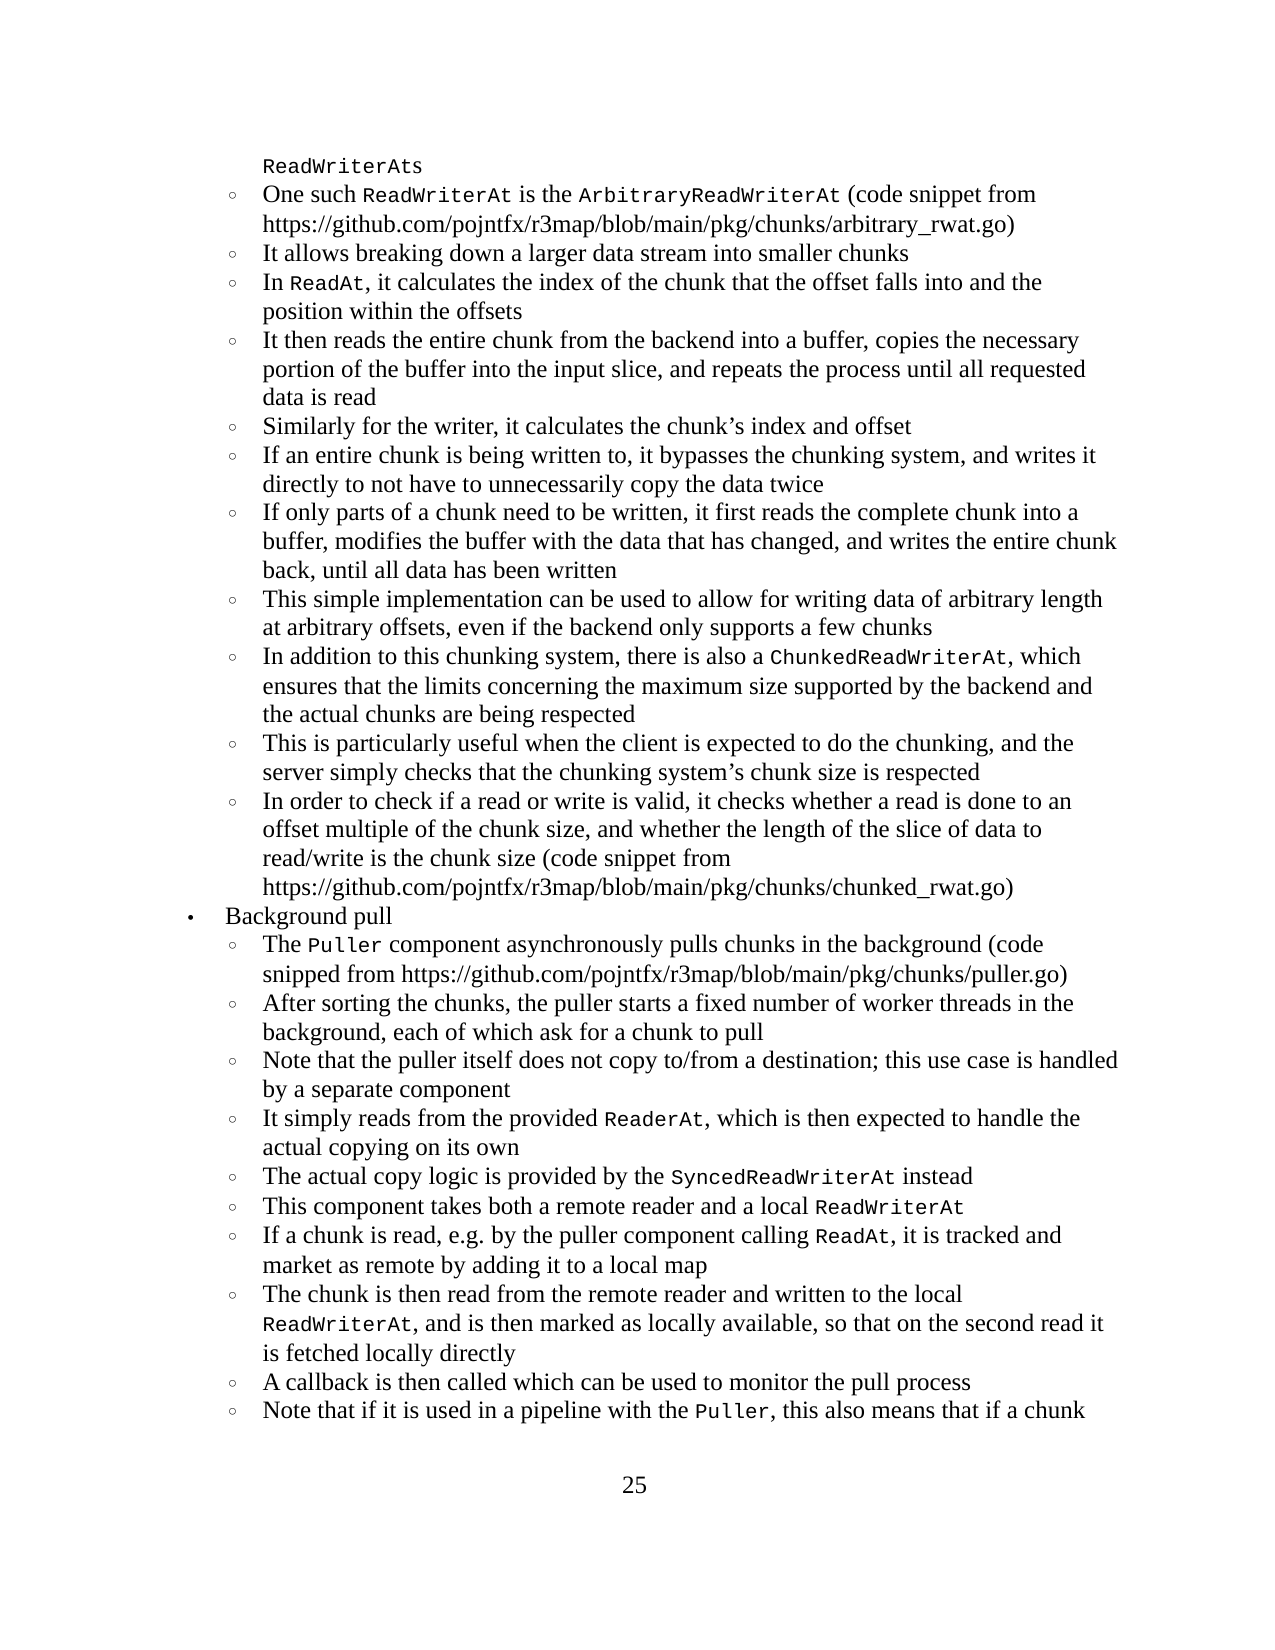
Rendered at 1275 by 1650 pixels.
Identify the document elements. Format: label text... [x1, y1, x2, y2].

list If only parts of a chunk need to be written, it first reads the complete chunk into a buffer, modifies the buffer with the data that has changed, and writes the entire chunk back, until all data has been written [225, 497, 1125, 584]
list In addition to this chunking system, there is also a ChunkedReadWriterAt, which ensures that the limits concerning the maximum size supported by the backend and the actual chunks are being respected [225, 641, 1125, 728]
list It allows breaking down a larger data stream into smaller chunks [225, 238, 1125, 267]
list This component takes both a remote reader and a local ReadWriterAt [225, 1191, 1125, 1220]
list Similarly for the writer, it calculates the chunk’s index and offset [225, 411, 1125, 440]
list Note that the puller itself does not copy to/from a destination; this use case is handled by a separate component [225, 1045, 1125, 1103]
list If an entire chunk is being written to, it bypasses the chunking system, and writes it directly to not have to unnecessarily copy the data twice [225, 440, 1125, 497]
list One such ReadWriterAt is the ArbitraryReadWriterAt (code snippet from https://github.com/pojntfx/r3map/blob/main/pkg/chunks/arbitrary_rwat.go) [225, 179, 1125, 238]
list After sorting the chunks, the puller starts a fixed number of worker threads in the background, each of which ask for a chunk to pull [225, 988, 1125, 1045]
list Background pull [187, 901, 1125, 929]
list Note that if it is used in a pipeline with the Puller, this also means that if a chunk [225, 1395, 1125, 1425]
list The actual copy logic is provided by the SyncedReadWriterAt instead [225, 1161, 1125, 1191]
list This simple implementation can be used to allow for writing data of arbitrary length at arbitrary offsets, even if the backend only supports a few chunks [225, 584, 1125, 641]
list The Puller component asynchronously pulls chunks in the background (code snipped from https://github.com/pojntfx/r3map/blob/main/pkg/chunks/puller.go) [225, 929, 1125, 988]
list It then reads the entire chunk from the backend into a buffer, copies the necessary portion of the buffer into the input slice, and repeats the process until all requested data is read [225, 325, 1125, 411]
list In order to check if a read or write is valid, it checks whether a read is done to an offset multiple of the chunk size, and whether the length of the slice of data to read/write is the chunk size (code snippet from https://github.com/pojntfx/r3map/blob/main/pkg/chunks/chunked_rwat.go) [225, 786, 1125, 901]
list ReadWriterAts [225, 150, 1125, 179]
list In ReadAt, it calculates the index of the chunk that the offset falls into and the position within the offsets [225, 267, 1125, 325]
list This is particularly useful when the client is expected to do the chunking, and the server simply checks that the chunking system’s chunk size is respected [225, 728, 1125, 786]
list It simply reads from the provided ReaderAt, which is then expected to handle the actual copying on its own [225, 1103, 1125, 1161]
list If a chunk is read, e.g. by the puller component calling ReadAt, it is tracked and market as remote by adding it to a local map [225, 1220, 1125, 1279]
list The chunk is then read from the remote reader and written to the local ReadWriterAt, and is then marked as locally available, so that on the second read it is fetched locally directly [225, 1279, 1125, 1367]
list A callback is then called which can be used to monitor the pull process [225, 1367, 1125, 1395]
